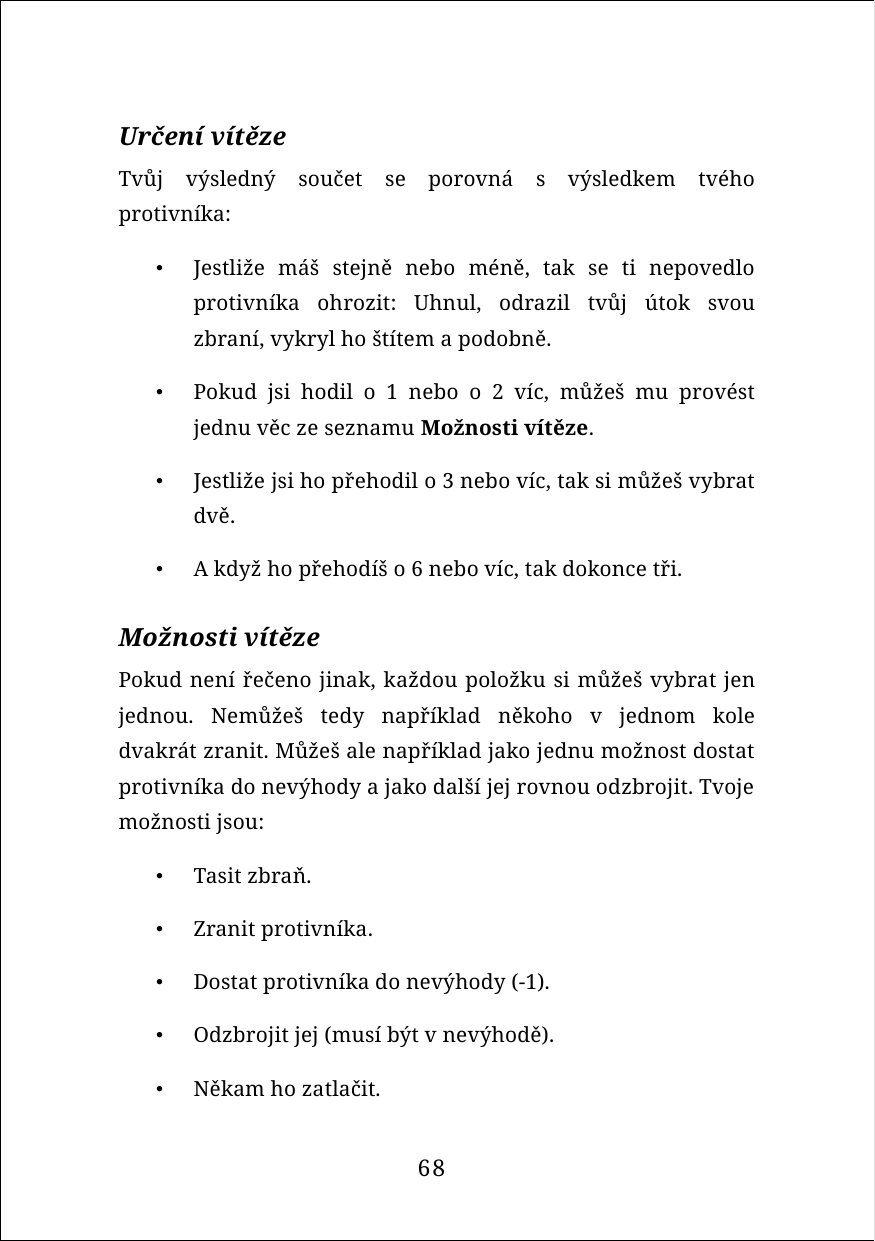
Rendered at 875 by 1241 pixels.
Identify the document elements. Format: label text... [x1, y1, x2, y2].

list Někam ho zatlačit. [156, 1074, 756, 1102]
list Dostat protivníka do nevýhody (-1). [156, 967, 756, 996]
list Pokud jsi hodil o 1 nebo o 2 víc, můžeš mu provést jednu věc ze seznamu Možnosti vítěze. [156, 377, 756, 441]
list A když ho přehodíš o 6 nebo víc, tak dokonce tři. [156, 554, 756, 583]
list Tasit zbraň. [156, 861, 756, 889]
list Odzbrojit jej (musí být v nevýhodě). [156, 1020, 756, 1049]
subtitle Určení vítěze [118, 118, 756, 152]
list Zranit protivníka. [156, 914, 756, 942]
list Jestliže máš stejně nebo méně, tak se ti nepovedlo protivníka ohrozit: Uhnul, odrazil tvůj útok svou zbraní, vykryl ho štítem a podobně. [156, 253, 756, 352]
text Tvůj výsledný součet se porovná s výsledkem tvého protivníka: [118, 164, 756, 228]
list Jestliže jsi ho přehodil o 3 nebo víc, tak si můžeš vybrat dvě. [156, 466, 756, 530]
text Pokud není řečeno jinak, každou položku si můžeš vybrat jen jednou. Nemůžeš tedy například někoho v jednom kole dvakrát zranit. Můžeš ale například jako jednu možnost dostat protivníka do nevýhody a jako další jej rovnou odzbrojit. Tvoje možnosti jsou: [118, 665, 756, 836]
subtitle Možnosti vítěze [118, 619, 756, 654]
